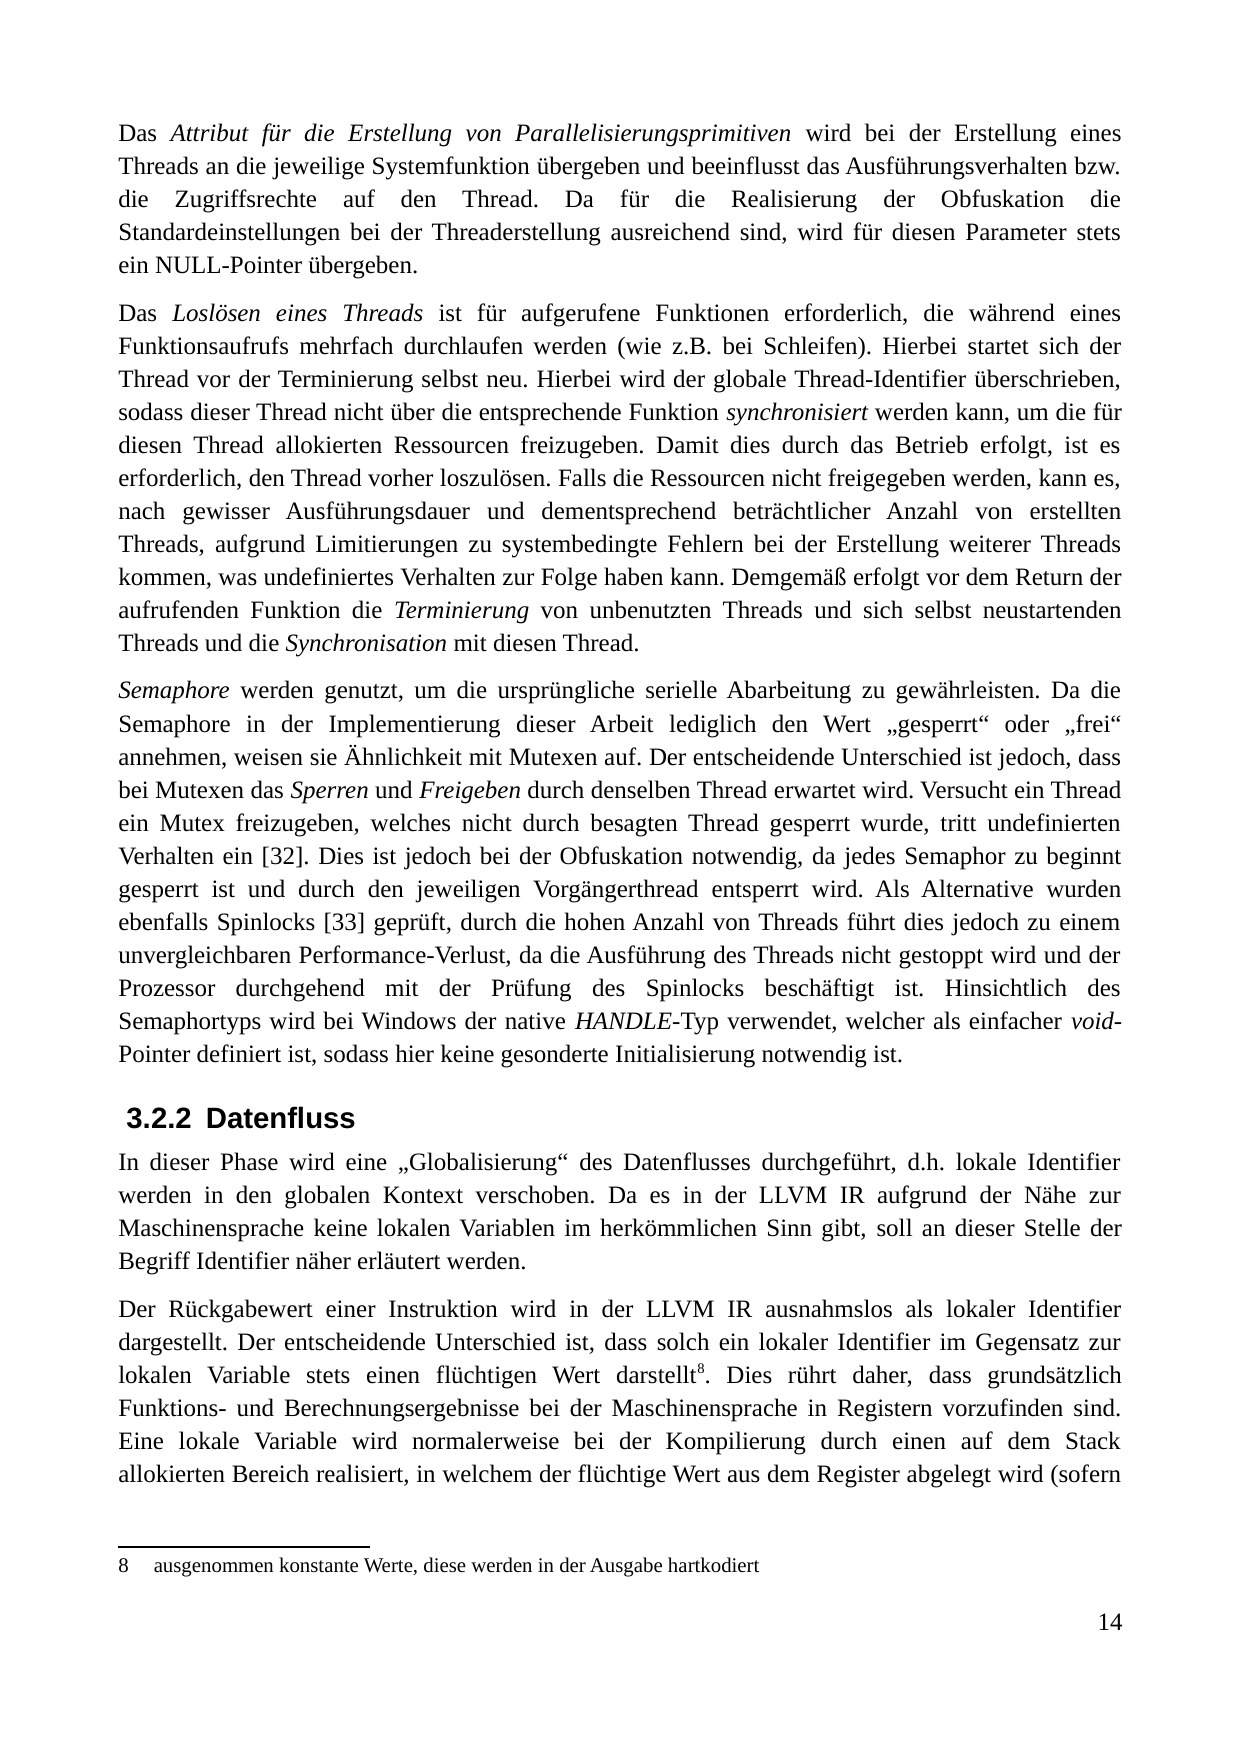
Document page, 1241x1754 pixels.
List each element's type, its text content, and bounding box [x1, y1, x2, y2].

subtitle Datenfluss [118, 1101, 1122, 1135]
text Das Loslösen eines Threads ist für aufgerufene Funktionen erforderlich, die während eines Funktionsaufrufs mehrfach durchlaufen werden (wie z.B. bei Schleifen). Hierbei startet sich der Thread vor der Terminierung selbst neu. Hierbei wird der globale Thread-Identifier überschrieben, sodass dieser Thread nicht über die entsprechende Funktion synchronisiert werden kann, um die für diesen Thread allokierten Ressourcen freizugeben. Damit dies durch das Betrieb erfolgt, ist es erforderlich, den Thread vorher loszulösen. Falls die Ressourcen nicht freigegeben werden, kann es, nach gewisser Ausführungsdauer und dementsprechend beträchtlicher Anzahl von erstellten Threads, aufgrund Limitierungen zu systembedingte Fehlern bei der Erstellung weiterer Threads kommen, was undefiniertes Verhalten zur Folge haben kann. Demgemäß erfolgt vor dem Return der aufrufenden Funktion die Terminierung von unbenutzten Threads und sich selbst neustartenden Threads und die Synchronisation mit diesen Thread. [118, 298, 1122, 657]
text ausgenommen konstante Werte, diese werden in der Ausgabe hartkodiert [118, 1553, 1122, 1577]
text In dieser Phase wird eine „Globalisierung“ des Datenflusses durchgeführt, d.h. lokale Identifier werden in den globalen Kontext verschoben. Da es in der LLVM IR aufgrund der Nähe zur Maschinensprache keine lokalen Variablen im herkömmlichen Sinn gibt, soll an dieser Stelle der Begriff Identifier näher erläutert werden. [118, 1147, 1122, 1275]
text Der Rückgabewert einer Instruktion wird in der LLVM IR ausnahmslos als lokaler Identifier dargestellt. Der entscheidende Unterschied ist, dass solch ein lokaler Identifier im Gegensatz zur lokalen Variable stets einen flüchtigen Wert darstellt. Dies rührt daher, dass grundsätzlich Funktions- und Berechnungsergebnisse bei der Maschinensprache in Registern vorzufinden sind. Eine lokale Variable wird normalerweise bei der Kompilierung durch einen auf dem Stack allokierten Bereich realisiert, in welchem der flüchtige Wert aus dem Register abgelegt wird (sofern [118, 1294, 1122, 1488]
text Das Attribut für die Erstellung von Parallelisierungsprimitiven wird bei der Erstellung eines Threads an die jeweilige Systemfunktion übergeben und beeinflusst das Ausführungsverhalten bzw. die Zugriffsrechte auf den Thread. Da für die Realisierung der Obfuskation die Standardeinstellungen bei der Threaderstellung ausreichend sind, wird für diesen Parameter stets ein NULL-Pointer übergeben. [118, 118, 1122, 279]
text Semaphore werden genutzt, um die ursprüngliche serielle Abarbeitung zu gewährleisten. Da die Semaphore in der Implementierung dieser Arbeit lediglich den Wert „gesperrt“ oder „frei“ annehmen, weisen sie Ähnlichkeit mit Mutexen auf. Der entscheidende Unterschied ist jedoch, dass bei Mutexen das Sperren und Freigeben durch denselben Thread erwartet wird. Versucht ein Thread ein Mutex freizugeben, welches nicht durch besagten Thread gesperrt wurde, tritt undefinierten Verhalten ein [32]. Dies ist jedoch bei der Obfuskation notwendig, da jedes Semaphor zu beginnt gesperrt ist und durch den jeweiligen Vorgängerthread entsperrt wird. Als Alternative wurden ebenfalls Spinlocks [33] geprüft, durch die hohen Anzahl von Threads führt dies jedoch zu einem unvergleichbaren Performance-Verlust, da die Ausführung des Threads nicht gestoppt wird und der Prozessor durchgehend mit der Prüfung des Spinlocks beschäftigt ist. Hinsichtlich des Semaphortyps wird bei Windows der native HANDLE-Typ verwendet, welcher als einfacher void-Pointer definiert ist, sodass hier keine gesonderte Initialisierung notwendig ist. [118, 676, 1122, 1068]
